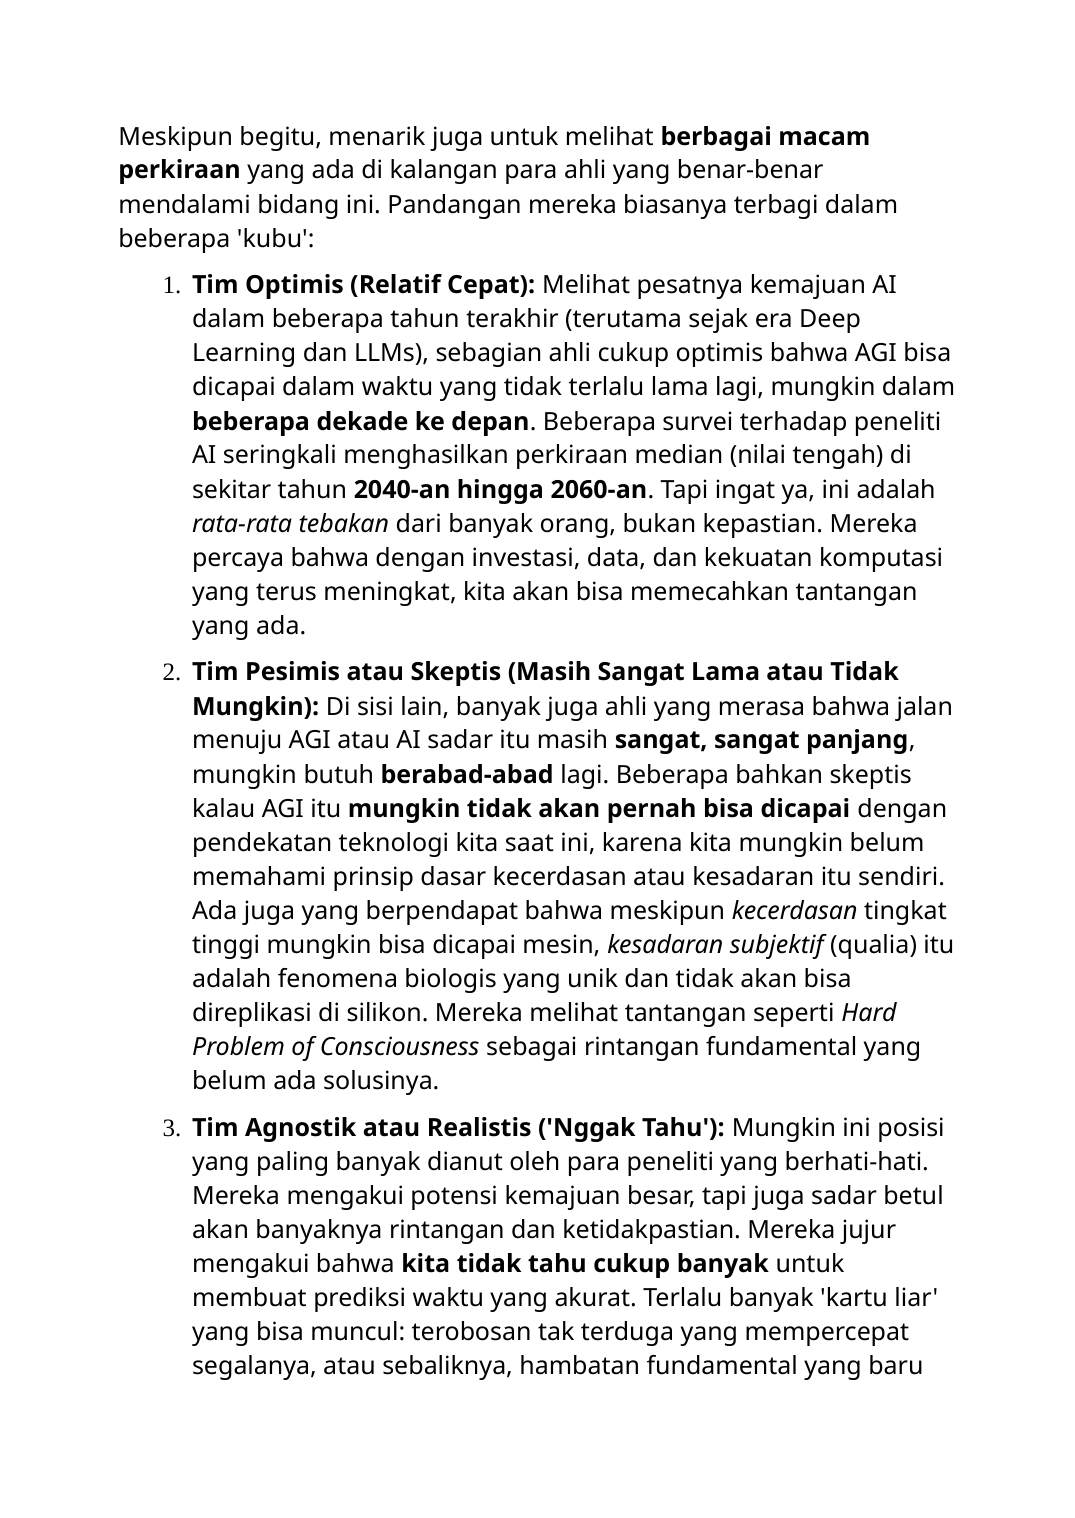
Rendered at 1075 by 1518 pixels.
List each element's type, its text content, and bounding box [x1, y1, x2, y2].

list Tim Agnostik atau Realistis ('Nggak Tahu'): Mungkin ini posisi yang paling banyak dianut oleh para peneliti yang berhati-hati. Mereka mengakui potensi kemajuan besar, tapi juga sadar betul akan banyaknya rintangan dan ketidakpastian. Mereka jujur mengakui bahwa kita tidak tahu cukup banyak untuk membuat prediksi waktu yang akurat. Terlalu banyak 'kartu liar' yang bisa muncul: terobosan tak terduga yang mempercepat segalanya, atau sebaliknya, hambatan fundamental yang baru [162, 1109, 957, 1382]
list Tim Pesimis atau Skeptis (Masih Sangat Lama atau Tidak Mungkin): Di sisi lain, banyak juga ahli yang merasa bahwa jalan menuju AGI atau AI sadar itu masih sangat, sangat panjang, mungkin butuh berabad-abad lagi. Beberapa bahkan skeptis kalau AGI itu mungkin tidak akan pernah bisa dicapai dengan pendekatan teknologi kita saat ini, karena kita mungkin belum memahami prinsip dasar kecerdasan atau kesadaran itu sendiri. Ada juga yang berpendapat bahwa meskipun kecerdasan tingkat tinggi mungkin bisa dicapai mesin, kesadaran subjektif (qualia) itu adalah fenomena biologis yang unik dan tidak akan bisa direplikasi di silikon. Mereka melihat tantangan seperti Hard Problem of Consciousness sebagai rintangan fundamental yang belum ada solusinya. [162, 654, 957, 1097]
text Meskipun begitu, menarik juga untuk melihat berbagai macam perkiraan yang ada di kalangan para ahli yang benar-benar mendalami bidang ini. Pandangan mereka biasanya terbagi dalam beberapa 'kubu': [118, 118, 957, 254]
list Tim Optimis (Relatif Cepat): Melihat pesatnya kemajuan AI dalam beberapa tahun terakhir (terutama sejak era Deep Learning dan LLMs), sebagian ahli cukup optimis bahwa AGI bisa dicapai dalam waktu yang tidak terlalu lama lagi, mungkin dalam beberapa dekade ke depan. Beberapa survei terhadap peneliti AI seringkali menghasilkan perkiraan median (nilai tengah) di sekitar tahun 2040-an hingga 2060-an. Tapi ingat ya, ini adalah rata-rata tebakan dari banyak orang, bukan kepastian. Mereka percaya bahwa dengan investasi, data, dan kekuatan komputasi yang terus meningkat, kita akan bisa memecahkan tantangan yang ada. [162, 267, 957, 642]
